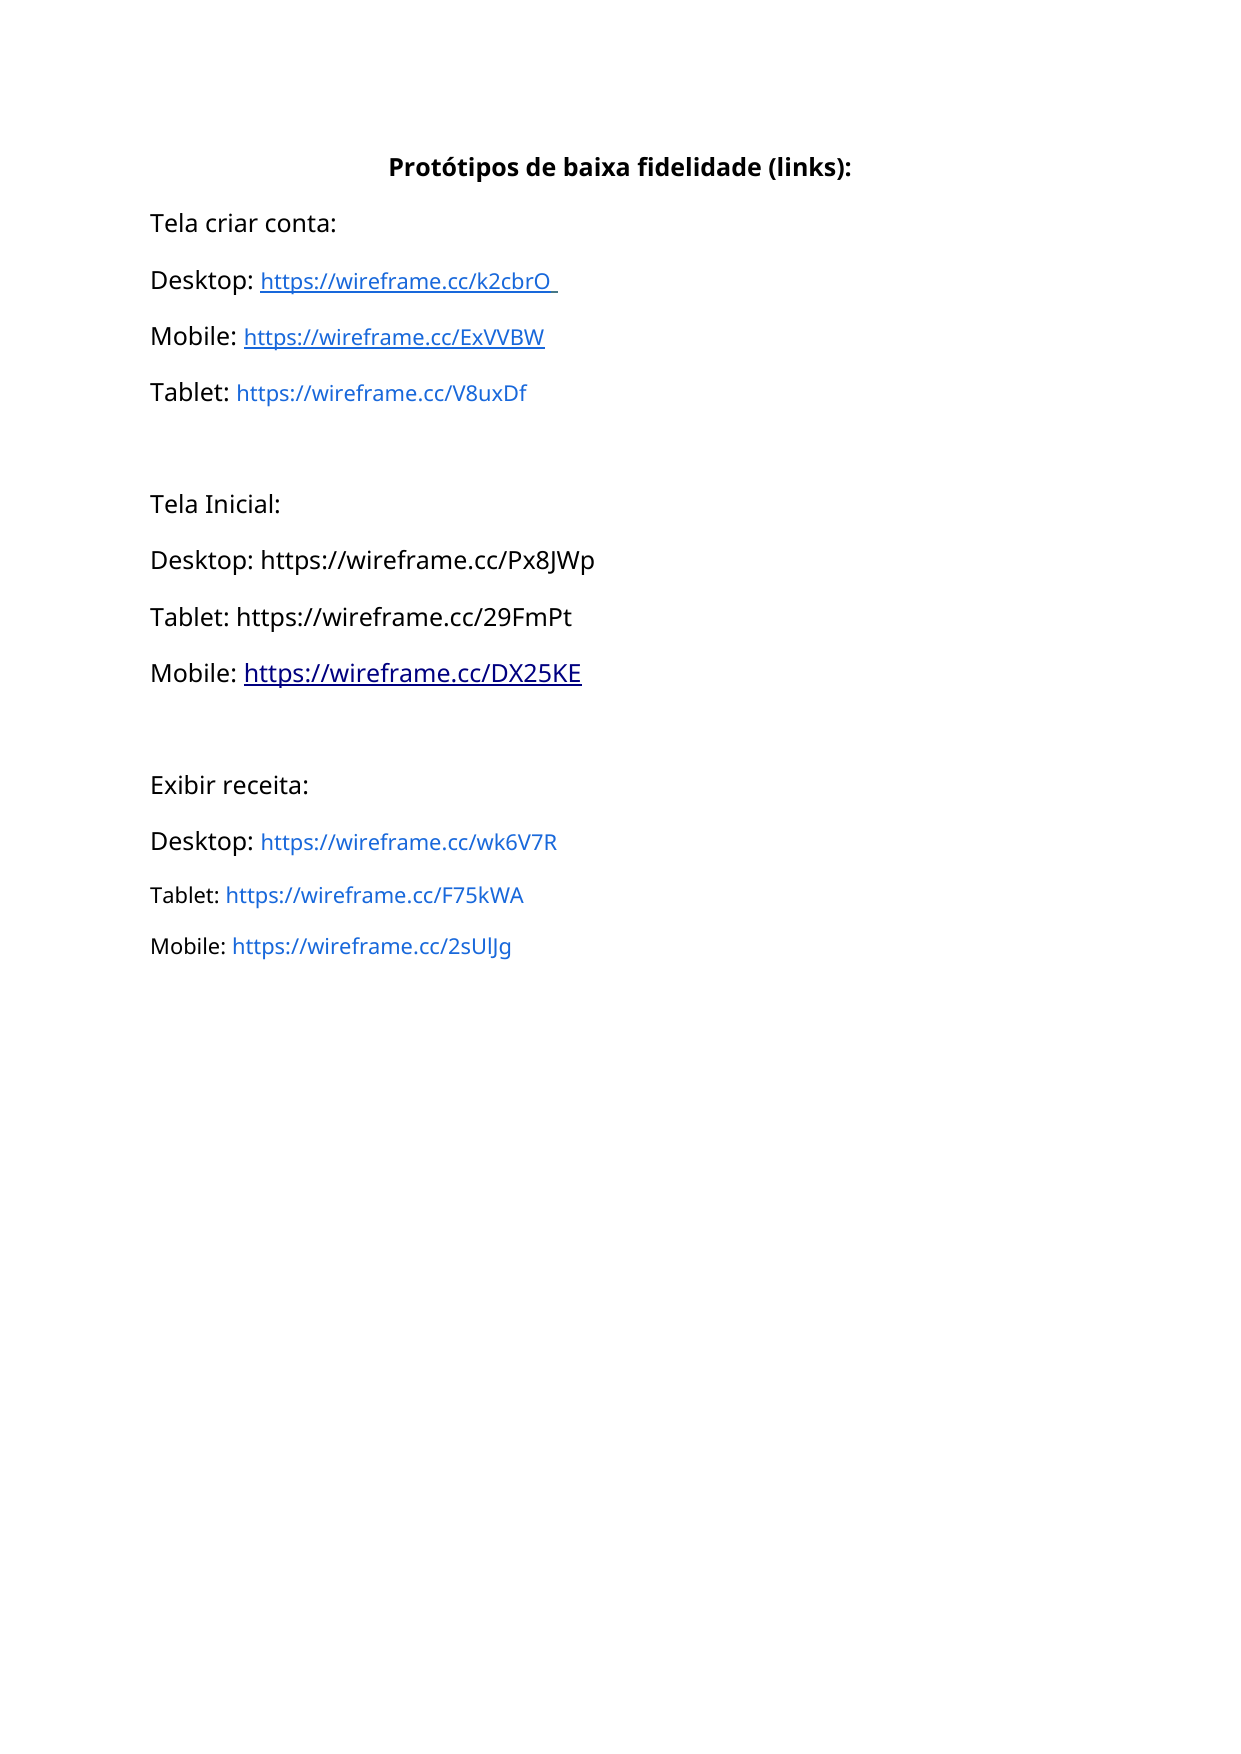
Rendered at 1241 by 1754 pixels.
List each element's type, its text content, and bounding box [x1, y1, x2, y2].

text Desktop: https://wireframe.cc/k2cbrO [150, 262, 1090, 296]
text Tela Inicial: [150, 487, 1090, 521]
text Tablet: https://wireframe.cc/F75kWA [150, 880, 1090, 910]
text Mobile: https://wireframe.cc/ExVVBW [150, 318, 1090, 352]
text Exibir receita: [150, 768, 1090, 802]
text Tablet: https://wireframe.cc/V8uxDf [150, 374, 1090, 409]
text Tela criar conta: [150, 206, 1090, 240]
text Protótipos de baixa fidelidade (links): [150, 150, 1090, 184]
text Tablet: https://wireframe.cc/29FmPt [150, 599, 1090, 633]
text Desktop: https://wireframe.cc/wk6V7R [150, 824, 1090, 858]
text Desktop: https://wireframe.cc/Px8JWp [150, 543, 1090, 577]
text Mobile: https://wireframe.cc/2sUlJg [150, 931, 1090, 961]
text Mobile: https://wireframe.cc/DX25KE [150, 655, 1090, 689]
